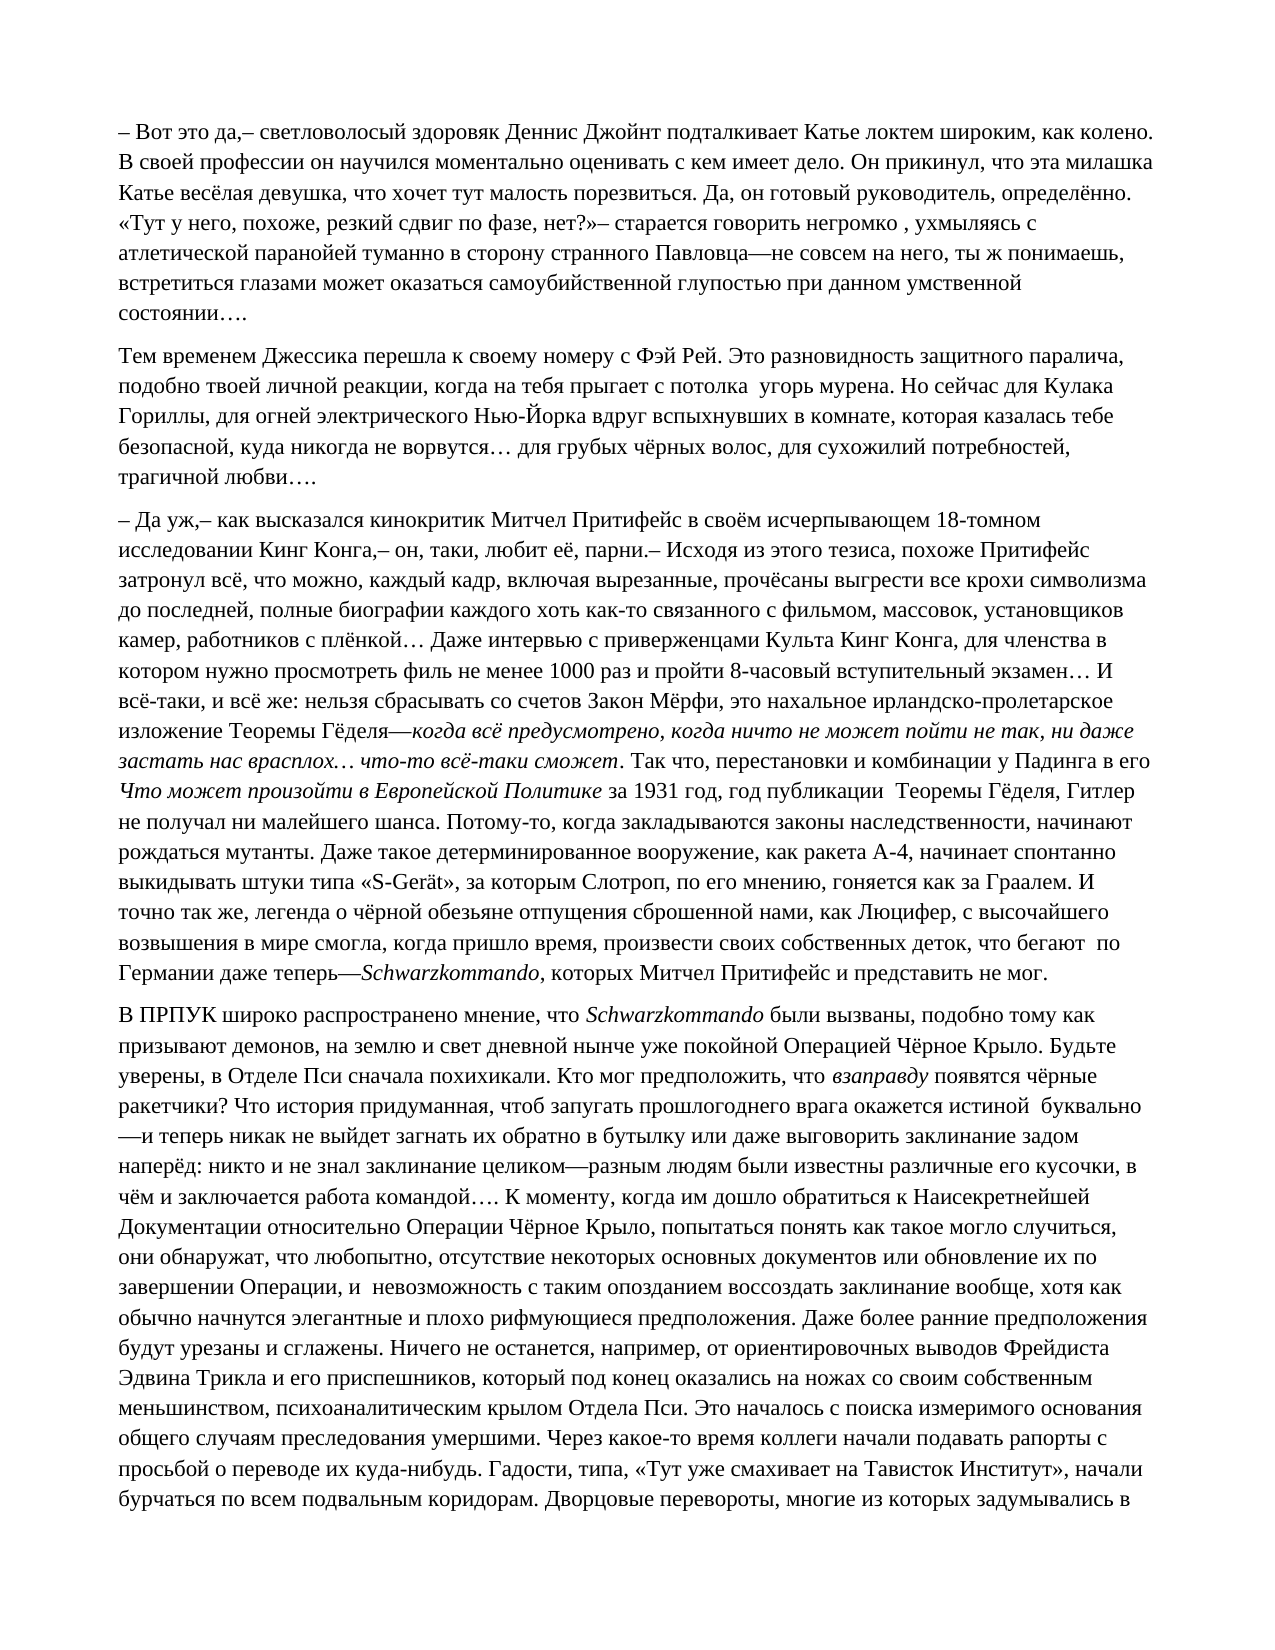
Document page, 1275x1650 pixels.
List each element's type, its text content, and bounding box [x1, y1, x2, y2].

text В ПРПУК широко распространено мнение, что Schwarzkommando были вызваны, подобно тому как призывают демонов, на землю и свет дневной нынче уже покойной Операцией Чёрное Крыло. Будьте уверены, в Отделе Пси сначала похихикали. Кто мог предположить, что взаправду появятся чёрные ракетчики? Что история придуманная, чтоб запугать прошлогоднего врага окажется истиной буквально—и теперь никак не выйдет загнать их обратно в бутылку или даже выговорить заклинание задом наперёд: никто и не знал заклинание целиком—разным людям были известны различные его кусочки, в чём и заключается работа командой…. К моменту, когда им дошло обратиться к Наисекретнейшей Документации относительно Операции Чёрное Крыло, попытаться понять как такое могло случиться, они обнаружат, что любопытно, отсутствие некоторых основных документов или обновление их по завершении Операции, и невозможность с таким опозданием воссоздать заклинание вообще, хотя как обычно начнутся элегантные и плохо рифмующиеся предположения. Даже более ранние предположения будут урезаны и сглажены. Ничего не останется, например, от ориентировочных выводов Фрейдиста Эдвина Трикла и его приспешников, который под конец оказались на ножах со своим собственным меньшинством, психоаналитическим крылом Отдела Пси. Это началось с поиска измеримого основания общего случаям преследования умершими. Через какое-то время коллеги начали подавать рапорты с просьбой о переводе их куда-нибудь. Гадости, типа, «Тут уже смахивает на Тависток Институт», начали бурчаться по всем подвальным коридорам. Дворцовые перевороты, многие из которых задумывались в [118, 1001, 1157, 1511]
text – Вот это да,– светловолосый здоровяк Деннис Джойнт подталкивает Катье локтем широким, как колено. В своей профессии он научился моментально оценивать с кем имеет дело. Он прикинул, что эта милашка Катье весёлая девушка, что хочет тут малость порезвиться. Да, он готовый руководитель, определённо. «Тут у него, похоже, резкий сдвиг по фазе, нет?»– старается говорить негромко , ухмыляясь с атлетической паранойей туманно в сторону странного Павловца—не совсем на него, ты ж понимаешь, встретиться глазами может оказаться самоубийственной глупостью при данном умственной состоянии…. [118, 118, 1157, 326]
text – Да уж,– как высказался кинокритик Митчел Притифейс в своём исчерпывающем 18-томном исследовании Кинг Конга,– он, таки, любит её, парни.– Исходя из этого тезиса, похоже Притифейс затронул всё, что можно, каждый кадр, включая вырезанные, прочёсаны выгрести все крохи символизма до последней, полные биографии каждого хоть как-то связанного с фильмом, массовок, установщиков камер, работников с плёнкой… Даже интервью с приверженцами Культа Кинг Конга, для членства в котором нужно просмотреть филь не менее 1000 раз и пройти 8-часовый вступительный экзамен… И всё-таки, и всё же: нельзя сбрасывать со счетов Закон Мёрфи, это нахальное ирландско-пролетарское изложение Теоремы Гёделя—когда всё предусмотрено, когда ничто не может пойти не так, ни даже застать нас врасплох… что-то всё-таки сможет. Так что, перестановки и комбинации у Падинга в его Что может произойти в Европейской Политике за 1931 год, год публикации Теоремы Гёделя, Гитлер не получал ни малейшего шанса. Потому-то, когда закладываются законы наследственности, начинают рождаться мутанты. Даже такое детерминированное вооружение, как ракета А-4, начинает спонтанно выкидывать штуки типа «S-Gerät», за которым Слотроп, по его мнению, гоняется как за Граалем. И точно так же, легенда о чёрной обезьяне отпущения сброшенной нами, как Люцифер, с высочайшего возвышения в мире смогла, когда пришло время, произвести своих собственных деток, что бегают по Германии даже теперь—Schwarzkommando, которых Митчел Притифейс и представить не мог. [118, 506, 1157, 985]
text Тем временем Джессика перешла к своему номеру с Фэй Рей. Это разновидность защитного паралича, подобно твоей личной реакции, когда на тебя прыгает с потолка угорь мурена. Но сейчас для Кулака Гориллы, для огней электрического Нью-Йорка вдруг вспыхнувших в комнате, которая казалась тебе безопасной, куда никогда не ворвутся… для грубых чёрных волос, для сухожилий потребностей, трагичной любви…. [118, 342, 1157, 489]
